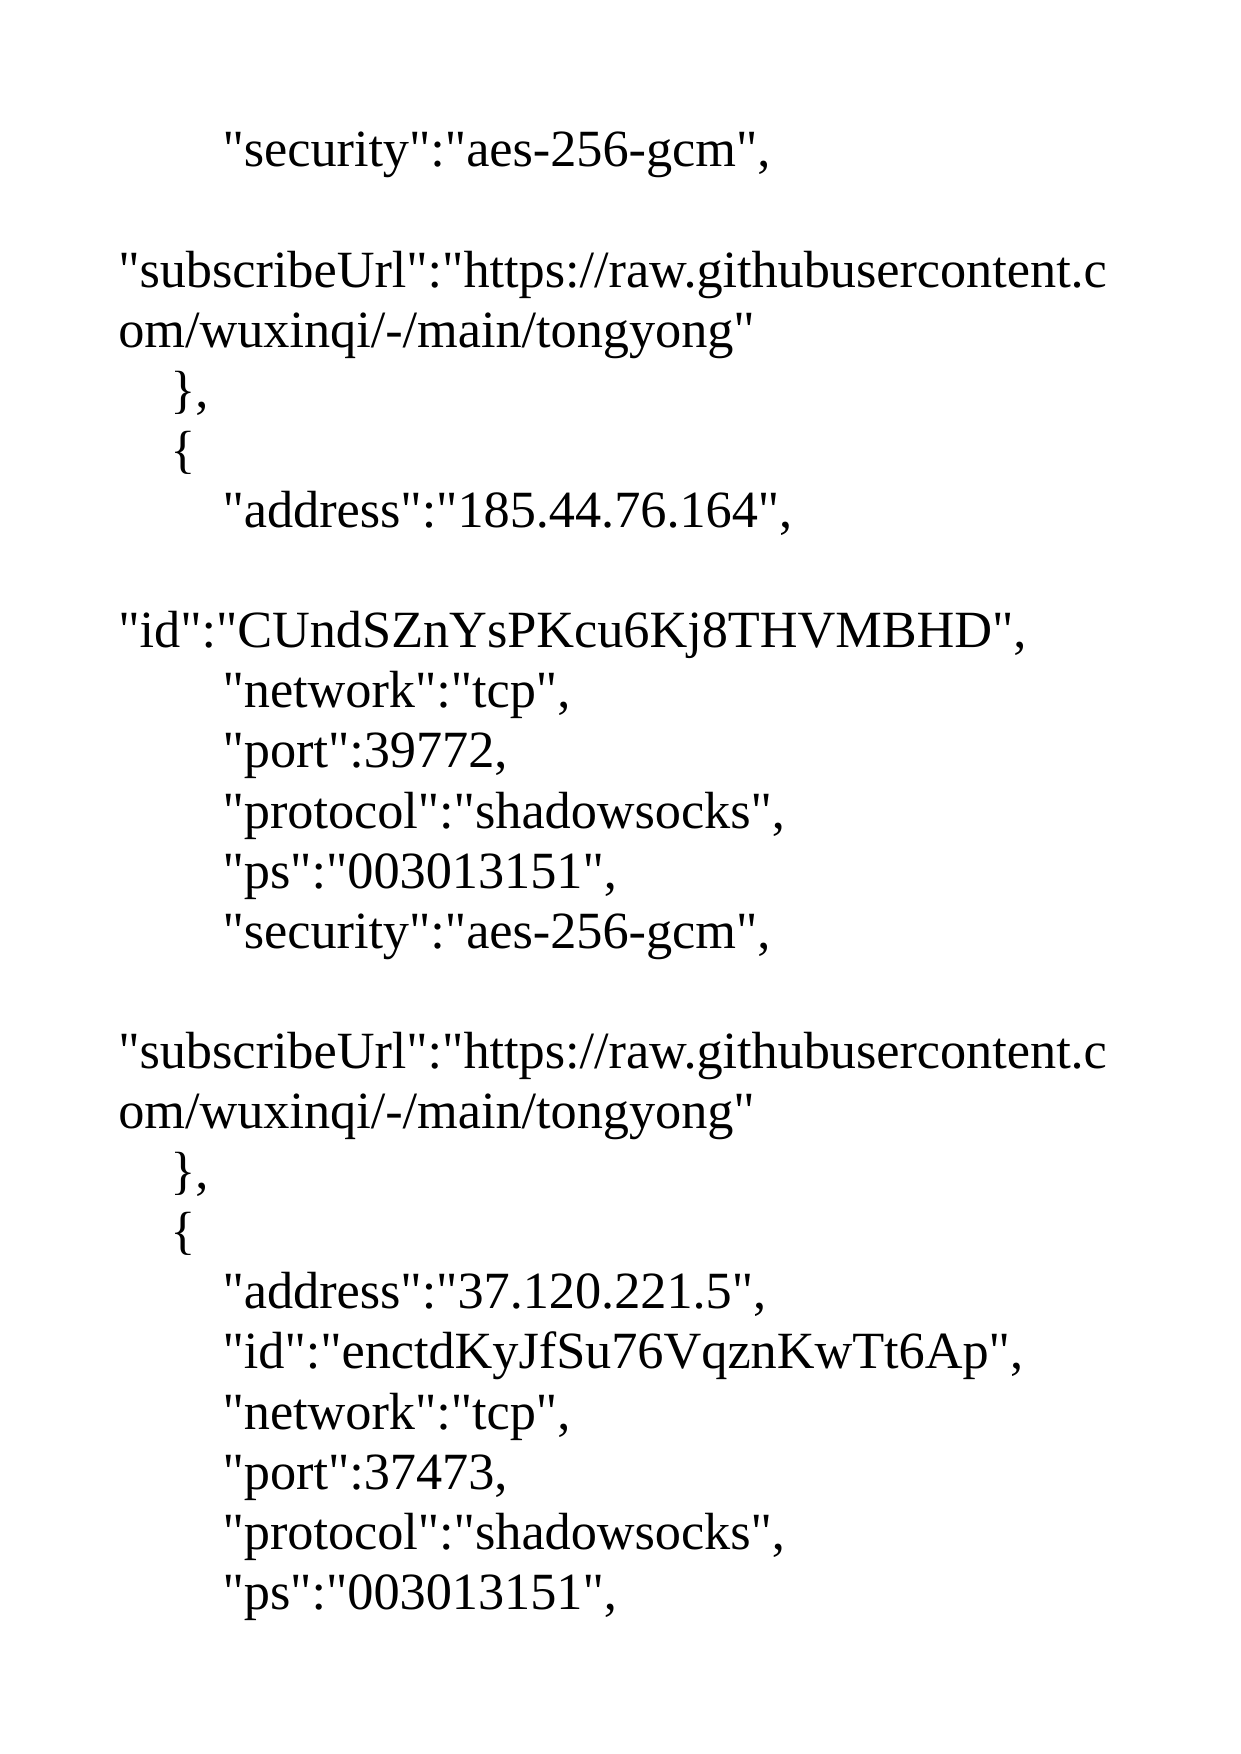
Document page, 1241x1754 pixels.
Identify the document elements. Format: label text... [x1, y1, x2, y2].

text }, [118, 1140, 1122, 1200]
text "port":39772, [118, 719, 1122, 779]
text "address":"37.120.221.5", [118, 1260, 1122, 1320]
text "subscribeUrl":"https://raw.githubusercontent.com/wuxinqi/-/main/tongyong" [118, 178, 1122, 358]
text "address":"185.44.76.164", [118, 479, 1122, 539]
text "network":"tcp", [118, 1380, 1122, 1440]
text "id":"enctdKyJfSu76VqznKwTt6Ap", [118, 1320, 1122, 1380]
text { [118, 1200, 1122, 1260]
text "ps":"003013151", [118, 839, 1122, 899]
text "subscribeUrl":"https://raw.githubusercontent.com/wuxinqi/-/main/tongyong" [118, 959, 1122, 1140]
text "port":37473, [118, 1440, 1122, 1501]
text "protocol":"shadowsocks", [118, 779, 1122, 839]
text }, [118, 358, 1122, 419]
text "ps":"003013151", [118, 1561, 1122, 1621]
text "network":"tcp", [118, 659, 1122, 719]
text "security":"aes-256-gcm", [118, 118, 1122, 178]
text "security":"aes-256-gcm", [118, 899, 1122, 959]
text "id":"CUndSZnYsPKcu6Kj8THVMBHD", [118, 539, 1122, 659]
text "protocol":"shadowsocks", [118, 1501, 1122, 1561]
text { [118, 419, 1122, 479]
